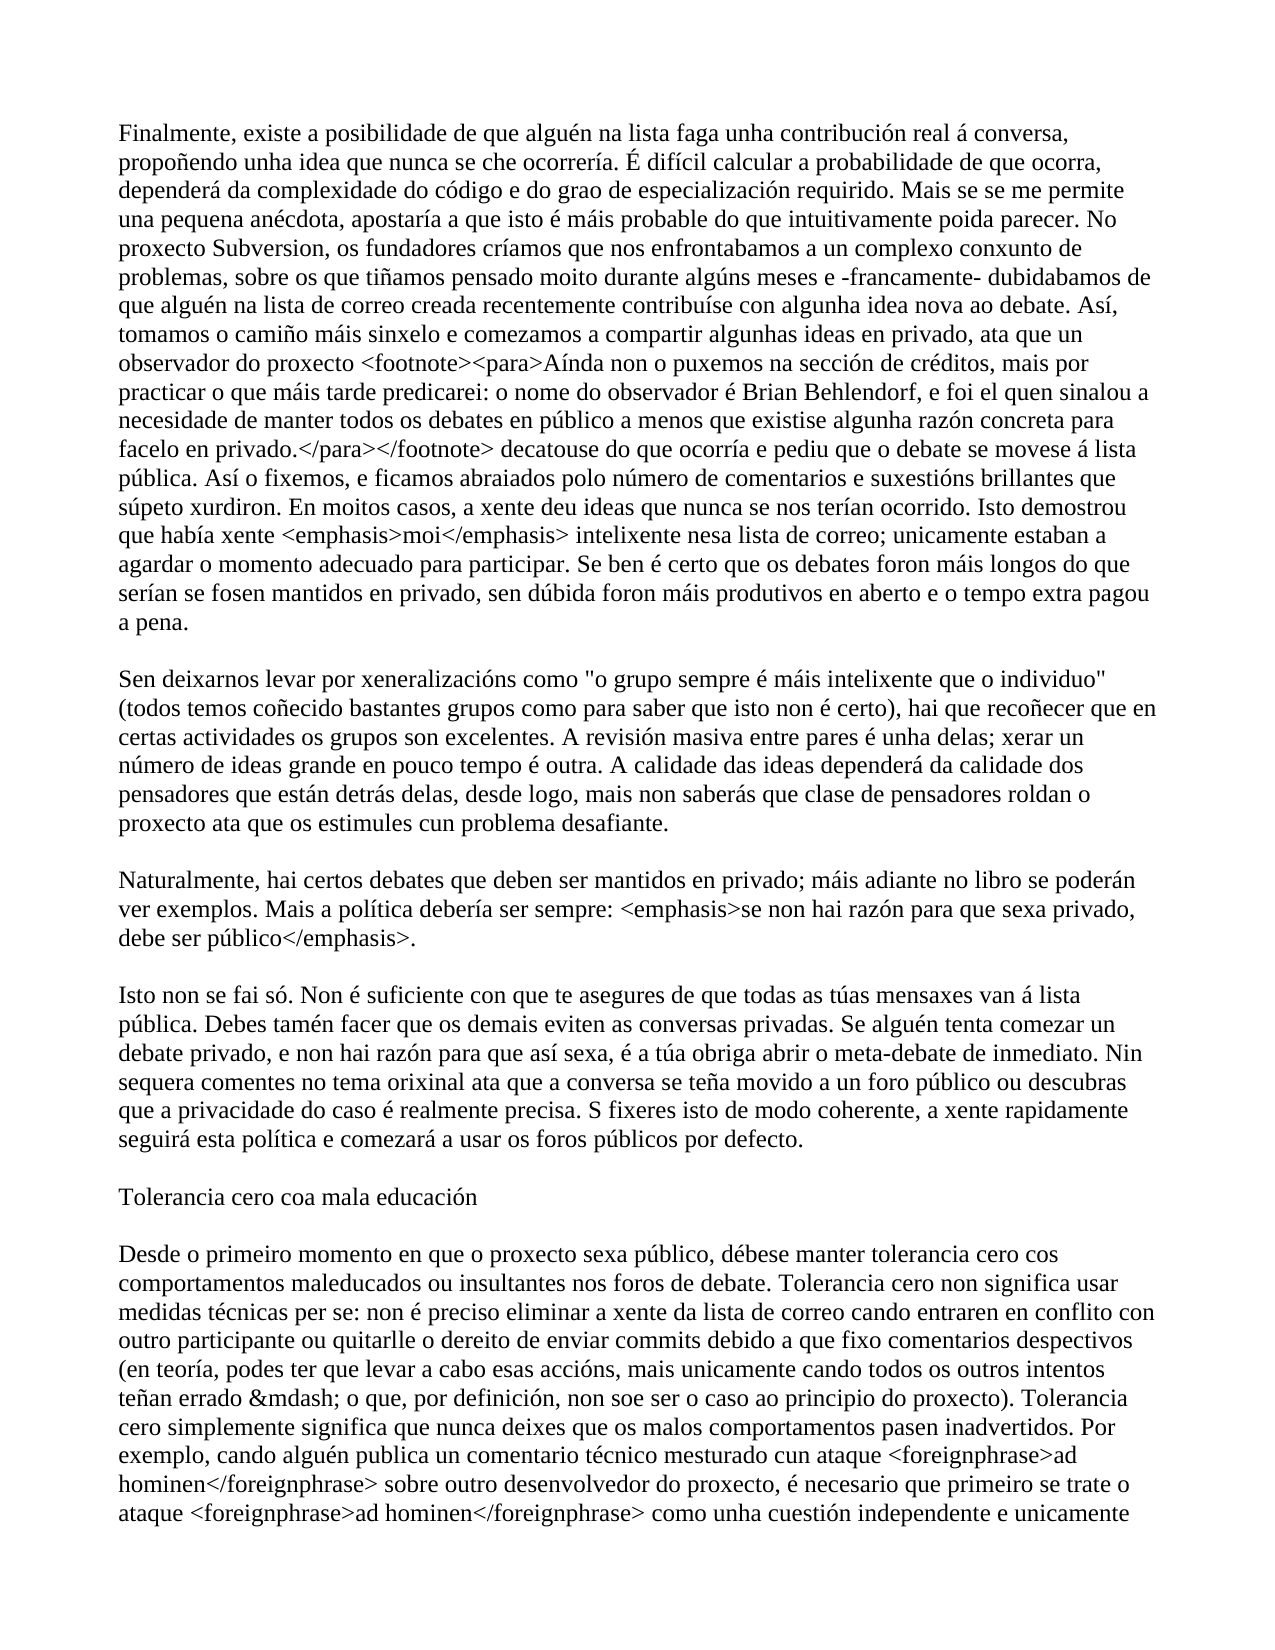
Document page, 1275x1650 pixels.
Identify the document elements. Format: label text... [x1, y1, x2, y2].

text Tolerancia cero coa mala educación [118, 1182, 1157, 1211]
text Naturalmente, hai certos debates que deben ser mantidos en privado; máis adiante no libro se poderán ver exemplos. Mais a política debería ser sempre: <emphasis>se non hai razón para que sexa privado, debe ser público</emphasis>. [118, 866, 1157, 952]
text Sen deixarnos levar por xeneralizacións como "o grupo sempre é máis intelixente que o individuo" (todos temos coñecido bastantes grupos como para saber que isto non é certo), hai que recoñecer que en certas actividades os grupos son excelentes. A revisión masiva entre pares é unha delas; xerar un número de ideas grande en pouco tempo é outra. A calidade das ideas dependerá da calidade dos pensadores que están detrás delas, desde logo, mais non saberás que clase de pensadores roldan o proxecto ata que os estimules cun problema desafiante. [118, 664, 1157, 837]
text Desde o primeiro momento en que o proxecto sexa público, débese manter tolerancia cero cos comportamentos maleducados ou insultantes nos foros de debate. Tolerancia cero non significa usar medidas técnicas per se: non é preciso eliminar a xente da lista de correo cando entraren en conflito con outro participante ou quitarlle o dereito de enviar commits debido a que fixo comentarios despectivos (en teoría, podes ter que levar a cabo esas accións, mais unicamente cando todos os outros intentos teñan errado &mdash; o que, por definición, non soe ser o caso ao principio do proxecto). Tolerancia cero simplemente significa que nunca deixes que os malos comportamentos pasen inadvertidos. Por exemplo, cando alguén publica un comentario técnico mesturado cun ataque <foreignphrase>ad hominen</foreignphrase> sobre outro desenvolvedor do proxecto, é necesario que primeiro se trate o ataque <foreignphrase>ad hominen</foreignphrase> como unha cuestión independente e unicamente [118, 1239, 1157, 1527]
text Finalmente, existe a posibilidade de que alguén na lista faga unha contribución real á conversa, propoñendo unha idea que nunca se che ocorrería. É difícil calcular a probabilidade de que ocorra, dependerá da complexidade do código e do grao de especialización requirido. Mais se se me permite una pequena anécdota, apostaría a que isto é máis probable do que intuitivamente poida parecer. No proxecto Subversion, os fundadores críamos que nos enfrontabamos a un complexo conxunto de problemas, sobre os que tiñamos pensado moito durante algúns meses e -francamente- dubidabamos de que alguén na lista de correo creada recentemente contribuíse con algunha idea nova ao debate. Así, tomamos o camiño máis sinxelo e comezamos a compartir algunhas ideas en privado, ata que un observador do proxecto <footnote><para>Aínda non o puxemos na sección de créditos, mais por practicar o que máis tarde predicarei: o nome do observador é Brian Behlendorf, e foi el quen sinalou a necesidade de manter todos os debates en público a menos que existise algunha razón concreta para facelo en privado.</para></footnote> decatouse do que ocorría e pediu que o debate se movese á lista pública. Así o fixemos, e ficamos abraiados polo número de comentarios e suxestións brillantes que súpeto xurdiron. En moitos casos, a xente deu ideas que nunca se nos terían ocorrido. Isto demostrou que había xente <emphasis>moi</emphasis> intelixente nesa lista de correo; unicamente estaban a agardar o momento adecuado para participar. Se ben é certo que os debates foron máis longos do que serían se fosen mantidos en privado, sen dúbida foron máis produtivos en aberto e o tempo extra pagou a pena. [118, 118, 1157, 636]
text Isto non se fai só. Non é suficiente con que te asegures de que todas as túas mensaxes van á lista pública. Debes tamén facer que os demais eviten as conversas privadas. Se alguén tenta comezar un debate privado, e non hai razón para que así sexa, é a túa obriga abrir o meta-debate de inmediato. Nin sequera comentes no tema orixinal ata que a conversa se teña movido a un foro público ou descubras que a privacidade do caso é realmente precisa. S fixeres isto de modo coherente, a xente rapidamente seguirá esta política e comezará a usar os foros públicos por defecto. [118, 981, 1157, 1153]
